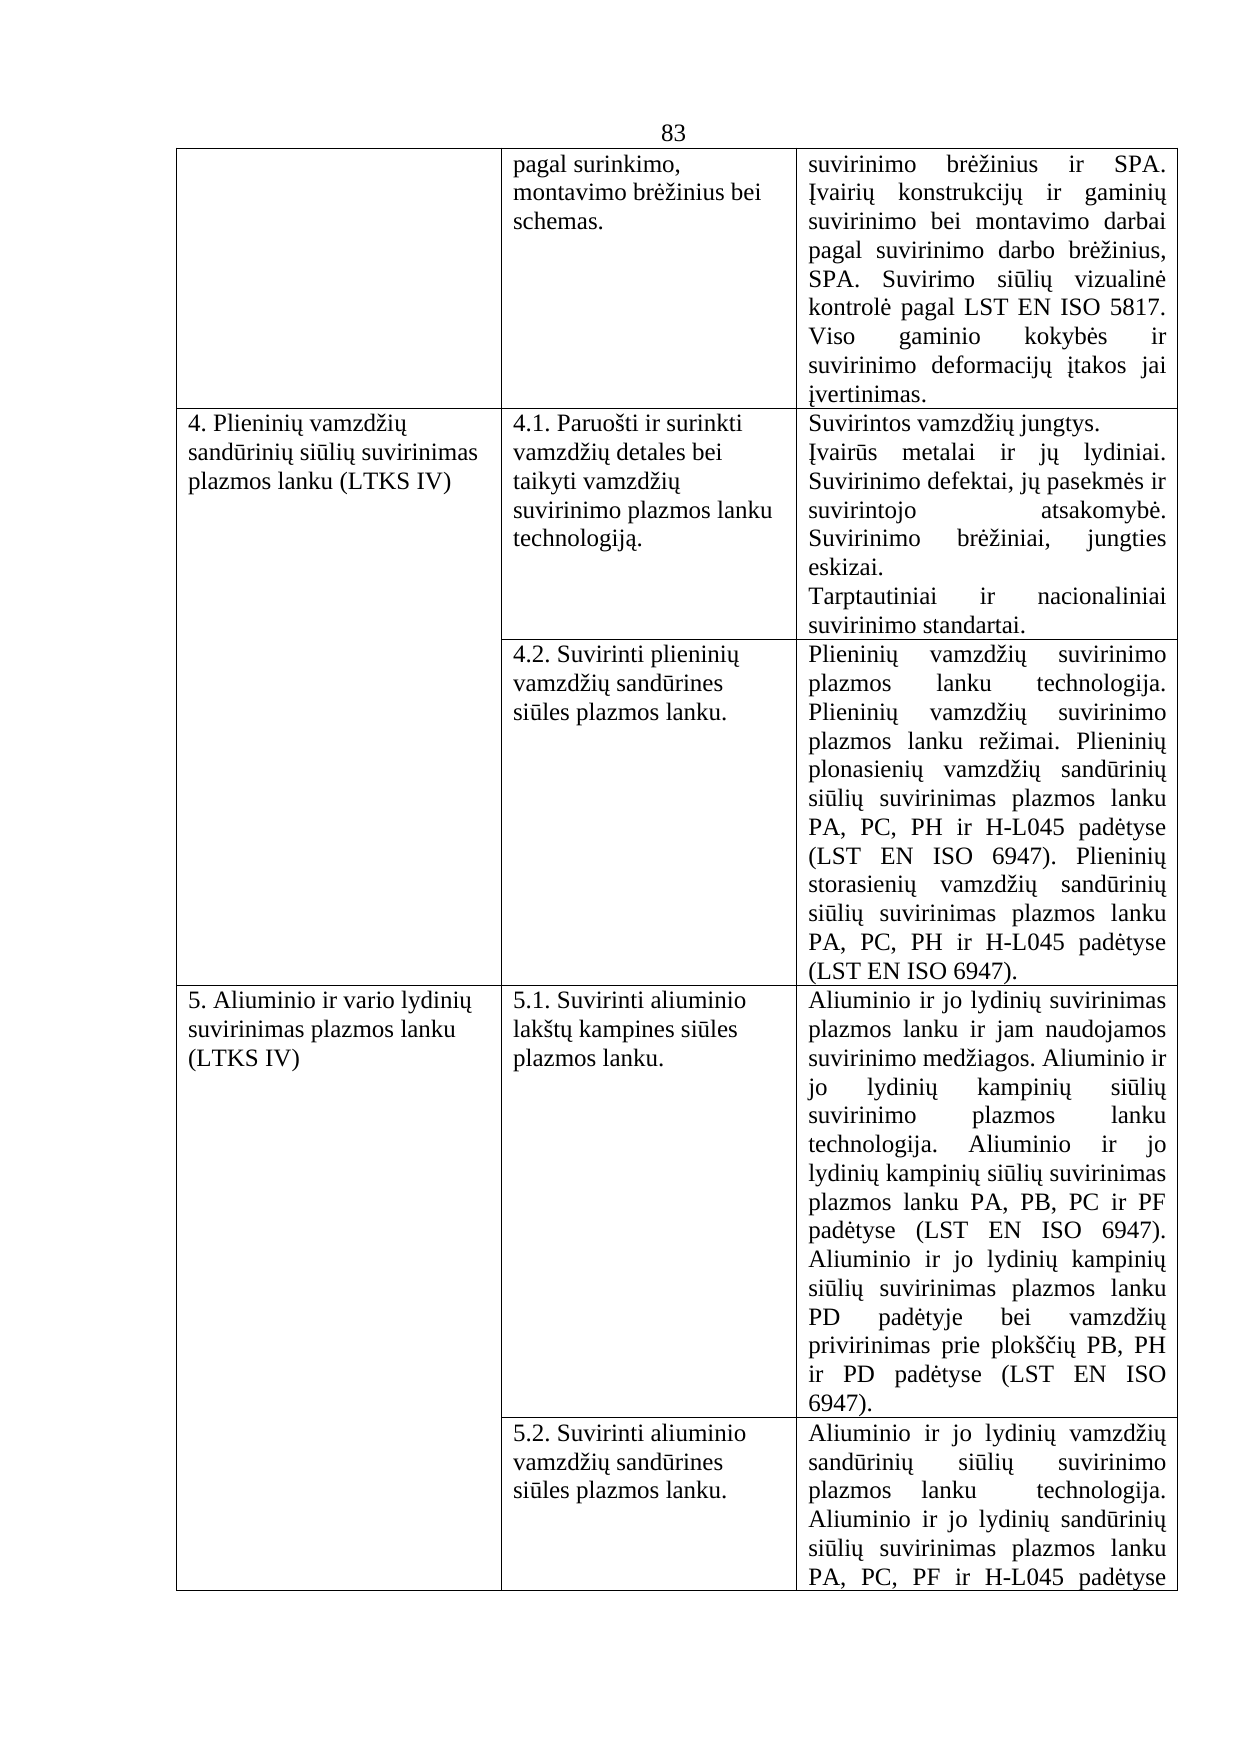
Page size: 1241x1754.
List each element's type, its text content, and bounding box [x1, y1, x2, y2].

table_cell 5. Aliuminio ir vario lydinių suvirinimas plazmos lanku (LTKS IV) [177, 986, 501, 1590]
table_cell 4.1. Paruošti ir surinkti vamzdžių detales bei taikyti vamzdžių suvirinimo plazmos lanku technologiją. [502, 409, 796, 638]
table_cell 5.1. Suvirinti aliuminio lakštų kampines siūles plazmos lanku. [502, 986, 796, 1417]
table_cell Suvirintos vamzdžių jungtys. Įvairūs metalai ir jų lydiniai. Suvirinimo defektai, jų pasekmės ir suvirintojo atsakomybė. Suvirinimo brėžiniai, jungties eskizai. Tarptautiniai ir nacionaliniai suvirinimo standartai. [797, 409, 1177, 638]
table_cell Plieninių vamzdžių suvirinimo plazmos lanku technologija. Plieninių vamzdžių suvirinimo plazmos lanku režimai. Plieninių plonasienių vamzdžių sandūrinių siūlių suvirinimas plazmos lanku PA, PC, PH ir H-L045 padėtyse (LST EN ISO 6947). Plieninių storasienių vamzdžių sandūrinių siūlių suvirinimas plazmos lanku PA, PC, PH ir H-L045 padėtyse (LST EN ISO 6947). [797, 640, 1177, 984]
table_cell 5.2. Suvirinti aliuminio vamzdžių sandūrines siūles plazmos lanku. [502, 1418, 796, 1590]
table_cell suvirinimo brėžinius ir SPA. Įvairių konstrukcijų ir gaminių suvirinimo bei montavimo darbai pagal suvirinimo darbo brėžinius, SPA. Suvirimo siūlių vizualinė kontrolė pagal LST EN ISO 5817. Viso gaminio kokybės ir suvirinimo deformacijų įtakos jai įvertinimas. [797, 149, 1177, 407]
table_cell Aliuminio ir jo lydinių vamzdžių sandūrinių siūlių suvirinimo plazmos lanku technologija. Aliuminio ir jo lydinių sandūrinių siūlių suvirinimas plazmos lanku PA, PC, PF ir H-L045 padėtyse [797, 1418, 1177, 1590]
table_cell Aliuminio ir jo lydinių suvirinimas plazmos lanku ir jam naudojamos suvirinimo medžiagos. Aliuminio ir jo lydinių kampinių siūlių suvirinimo plazmos lanku technologija. Aliuminio ir jo lydinių kampinių siūlių suvirinimas plazmos lanku PA, PB, PC ir PF padėtyse (LST EN ISO 6947). Aliuminio ir jo lydinių kampinių siūlių suvirinimas plazmos lanku PD padėtyje bei vamzdžių privirinimas prie plokščių PB, PH ir PD padėtyse (LST EN ISO 6947). [797, 986, 1177, 1417]
table_cell pagal surinkimo, montavimo brėžinius bei schemas. [502, 149, 796, 407]
table_cell [177, 149, 501, 407]
table_cell 4.2. Suvirinti plieninių vamzdžių sandūrines siūles plazmos lanku. [502, 640, 796, 984]
table_cell 4. Plieninių vamzdžių sandūrinių siūlių suvirinimas plazmos lanku (LTKS IV) [177, 409, 501, 984]
